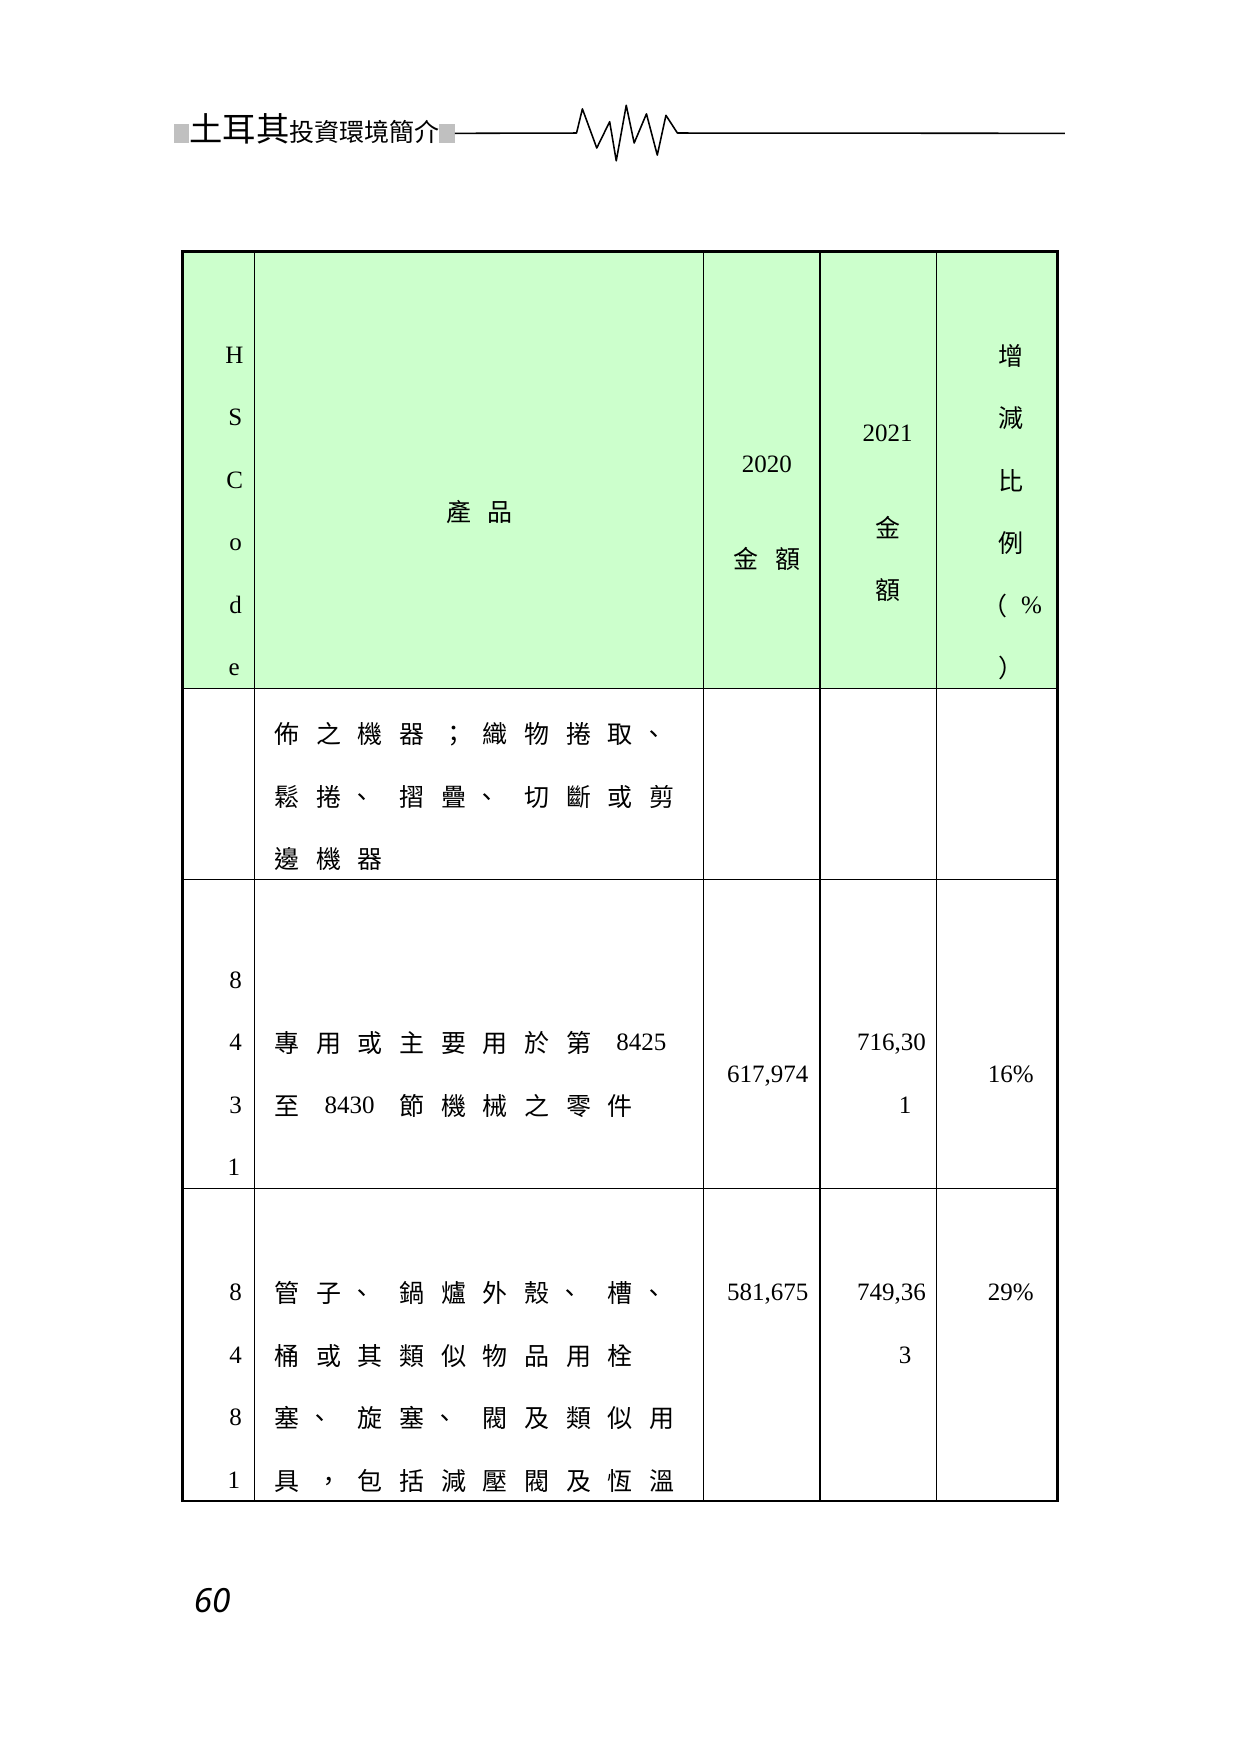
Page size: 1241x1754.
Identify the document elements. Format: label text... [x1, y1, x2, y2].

table_cell 8481 [184, 1189, 254, 1500]
table_header 增減比例（%） [937, 253, 1056, 688]
table_cell 749,363 [821, 1189, 936, 1500]
table_cell 29% [937, 1189, 1056, 1500]
table_cell [184, 689, 254, 879]
table_header HS Code [184, 253, 254, 688]
table_cell 8431 [184, 880, 254, 1188]
table_cell 581,675 [704, 1189, 819, 1500]
table_header 2020 金額 [704, 253, 819, 688]
table_cell 617,974 [704, 880, 819, 1188]
table_cell 專用或主要用於第8425至8430節機械之零件 [255, 880, 703, 1188]
table_cell 佈之機器；織物捲取、鬆捲、摺疊、切斷或剪邊機器 [255, 689, 703, 879]
table_cell 716,301 [821, 880, 936, 1188]
table_cell [937, 689, 1056, 879]
table_cell [821, 689, 936, 879]
table_header 2021 金額 [821, 253, 936, 688]
table_cell 管子、鍋爐外殼、槽、桶或其類似物品用栓塞、旋塞、閥及類似用具，包括減壓閥及恆溫 [255, 1189, 703, 1500]
table_cell [704, 689, 819, 879]
table_header 產品 [255, 253, 703, 688]
table_cell 16% [937, 880, 1056, 1188]
